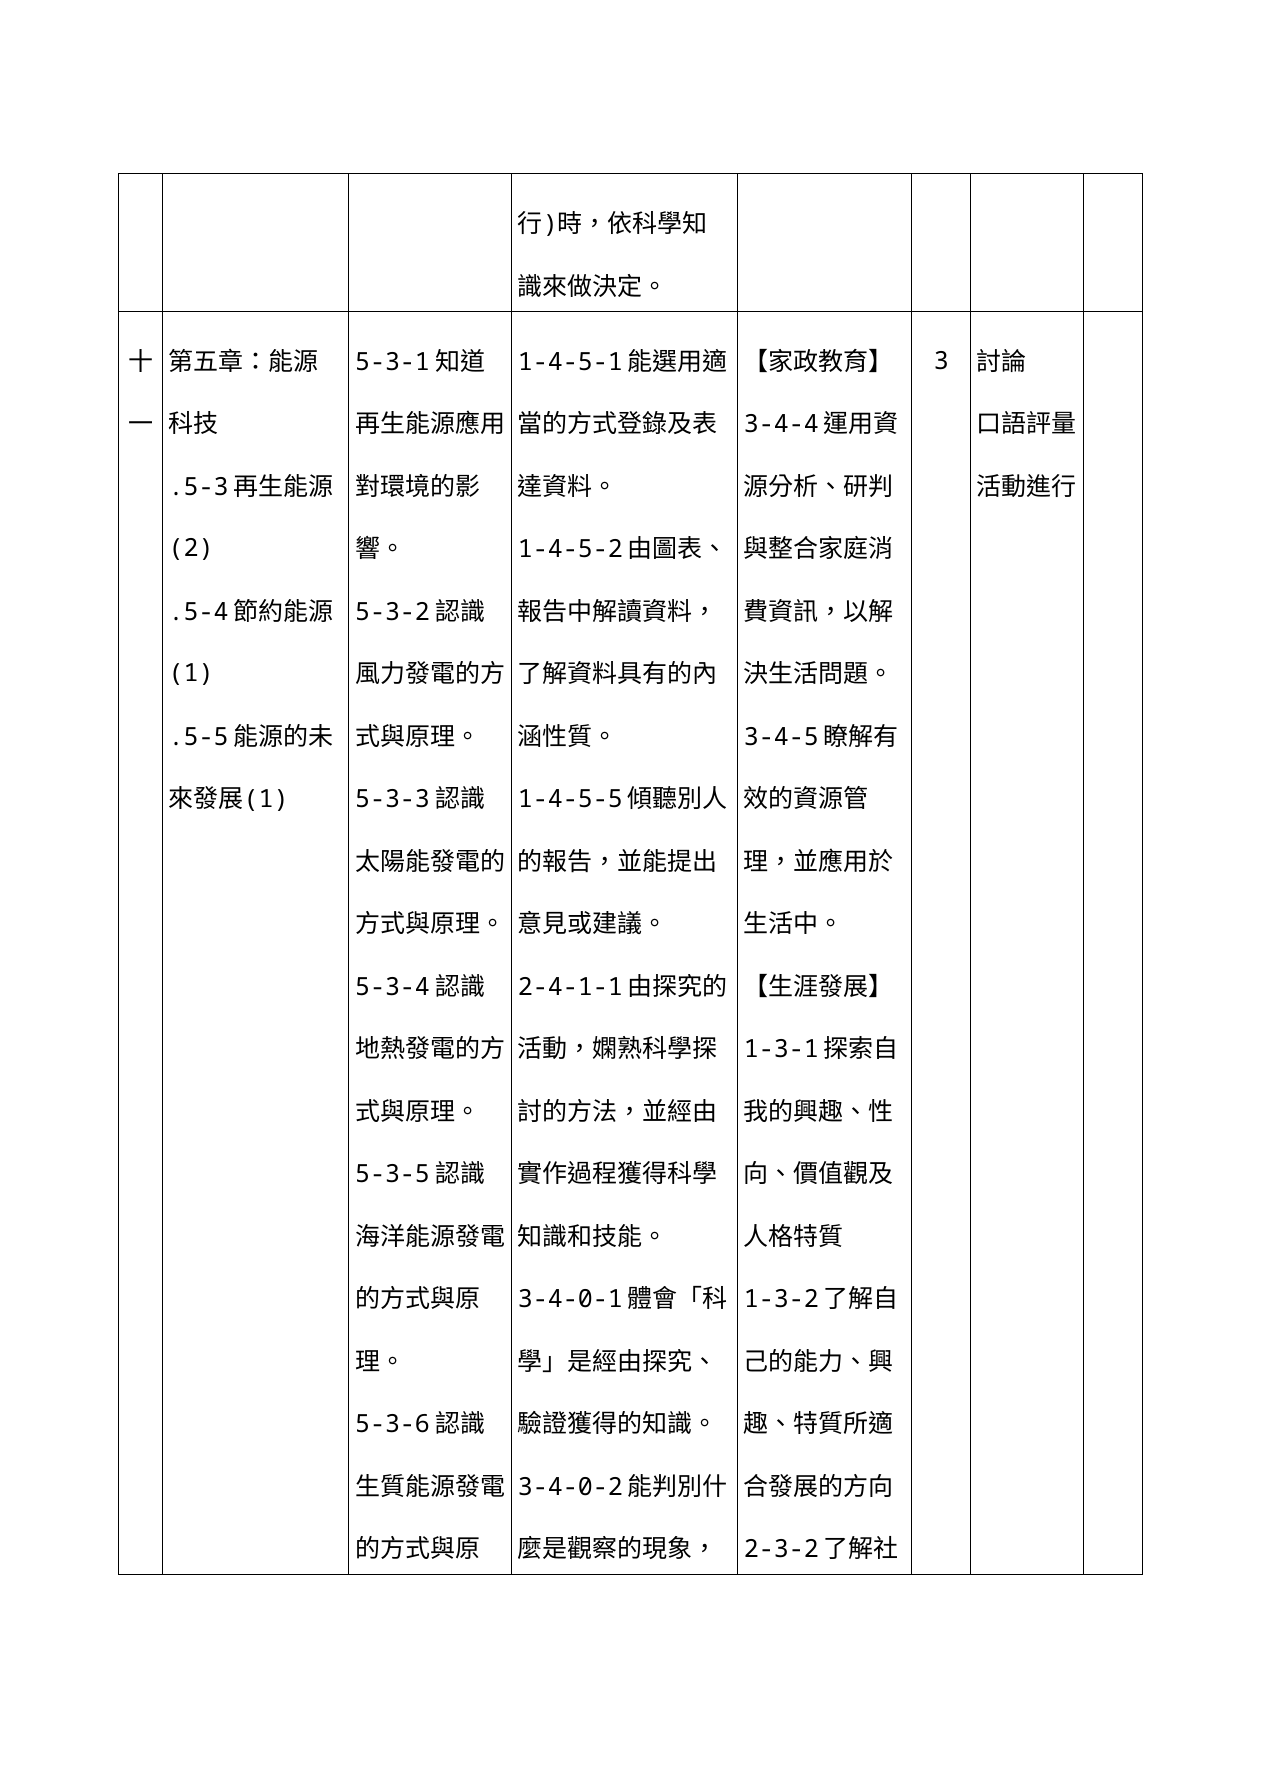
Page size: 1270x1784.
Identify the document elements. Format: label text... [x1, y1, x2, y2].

table_cell [1084, 174, 1142, 311]
table_cell 十一 [119, 312, 162, 1574]
table_cell 討論 口語評量 活動進行 [971, 312, 1083, 1574]
table_cell [163, 174, 348, 311]
table_cell [349, 174, 511, 311]
table_cell 第五章：能源科技 ․5-3再生能源(2) ․5-4節約能源(1) ․5-5能源的未來發展(1) [163, 312, 348, 1574]
table_cell 5-3-1知道再生能源應用對環境的影響。 5-3-2認識風力發電的方式與原理。 5-3-3認識太陽能發電的方式與原理。 5-3-4認識地熱發電的方式與原理。 5-3-5認識海洋能源發電的方式與原理。 5-3-6認識生質能源發電的方式與原 [349, 312, 511, 1574]
table_cell 3 [912, 312, 970, 1574]
table_cell 【家政教育】 3-4-4運用資源分析、研判與整合家庭消費資訊，以解決生活問題。 3-4-5瞭解有效的資源管理，並應用於生活中。 【生涯發展】 1-3-1探索自我的興趣、性向、價值觀及人格特質 1-3-2了解自己的能力、興趣、特質所適合發展的方向 2-3-2了解社 [738, 312, 911, 1574]
table_cell [119, 174, 162, 311]
table_cell [1084, 312, 1142, 1574]
table_cell [912, 174, 970, 311]
table_cell 1-4-5-1能選用適當的方式登錄及表達資料。 1-4-5-2由圖表、報告中解讀資料，了解資料具有的內涵性質。 1-4-5-5傾聽別人的報告，並能提出意見或建議。 2-4-1-1由探究的活動，嫻熟科學探討的方法，並經由實作過程獲得科學知識和技能。 3-4-0-1體會「科學」是經由探究、驗證獲得的知識。 3-4-0-2能判別什麼是觀察的現象， [512, 312, 737, 1574]
table_cell [971, 174, 1083, 311]
table_cell [738, 174, 911, 311]
table_cell 行)時，依科學知識來做決定。 [512, 174, 737, 311]
